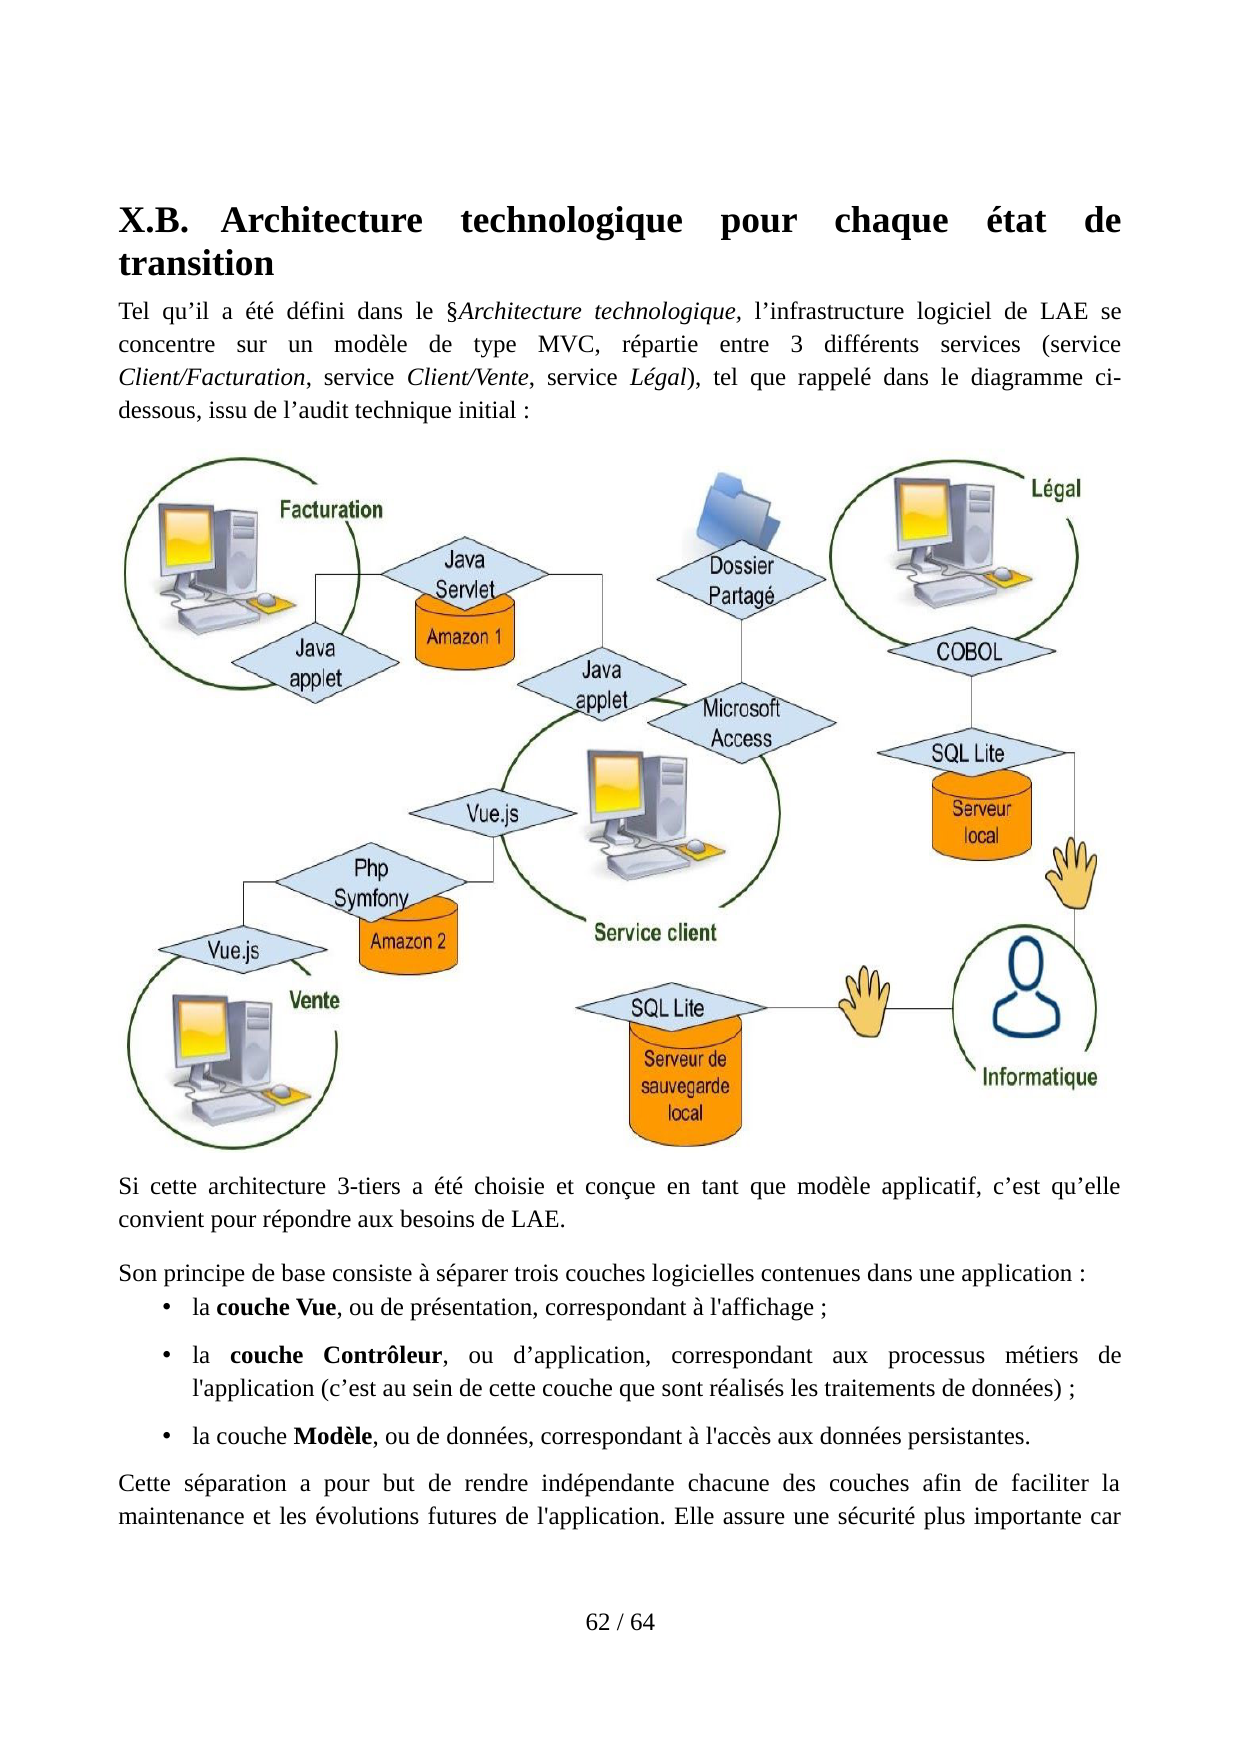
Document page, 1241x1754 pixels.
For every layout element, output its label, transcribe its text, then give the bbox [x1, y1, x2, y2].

text Cette séparation a pour but de rendre indépendante chacune des couches afin de faciliter la maintenance et les évolutions futures de l'application. Elle assure une sécurité plus importante car [118, 1468, 1122, 1530]
subtitle Architecture technologique pour chaque état de transition [118, 197, 1122, 283]
list la couche Modèle, ou de données, correspondant à l'accès aux données persistantes. [162, 1421, 1122, 1449]
list la couche Vue, ou de présentation, correspondant à l'affichage ; [162, 1292, 1122, 1321]
list la couche Contrôleur, ou d’application, correspondant aux processus métiers de l'application (c’est au sein de cette couche que sont réalisés les traitements de données) ; [162, 1340, 1122, 1402]
text Si cette architecture 3-tiers a été choisie et conçue en tant que modèle applicatif, c’est qu’elle convient pour répondre aux besoins de LAE. [118, 1171, 1122, 1233]
text Tel qu’il a été défini dans le §Architecture technologique, l’infrastructure logiciel de LAE se concentre sur un modèle de type MVC, répartie entre 3 différents services (service Client/Facturation, service Client/Vente, service Légal), tel que rappelé dans le diagramme ci-dessous, issu de l’audit technique initial : [118, 296, 1122, 424]
picture [118, 442, 1123, 1153]
text Son principe de base consiste à séparer trois couches logicielles contenues dans une application : [118, 1258, 1122, 1287]
